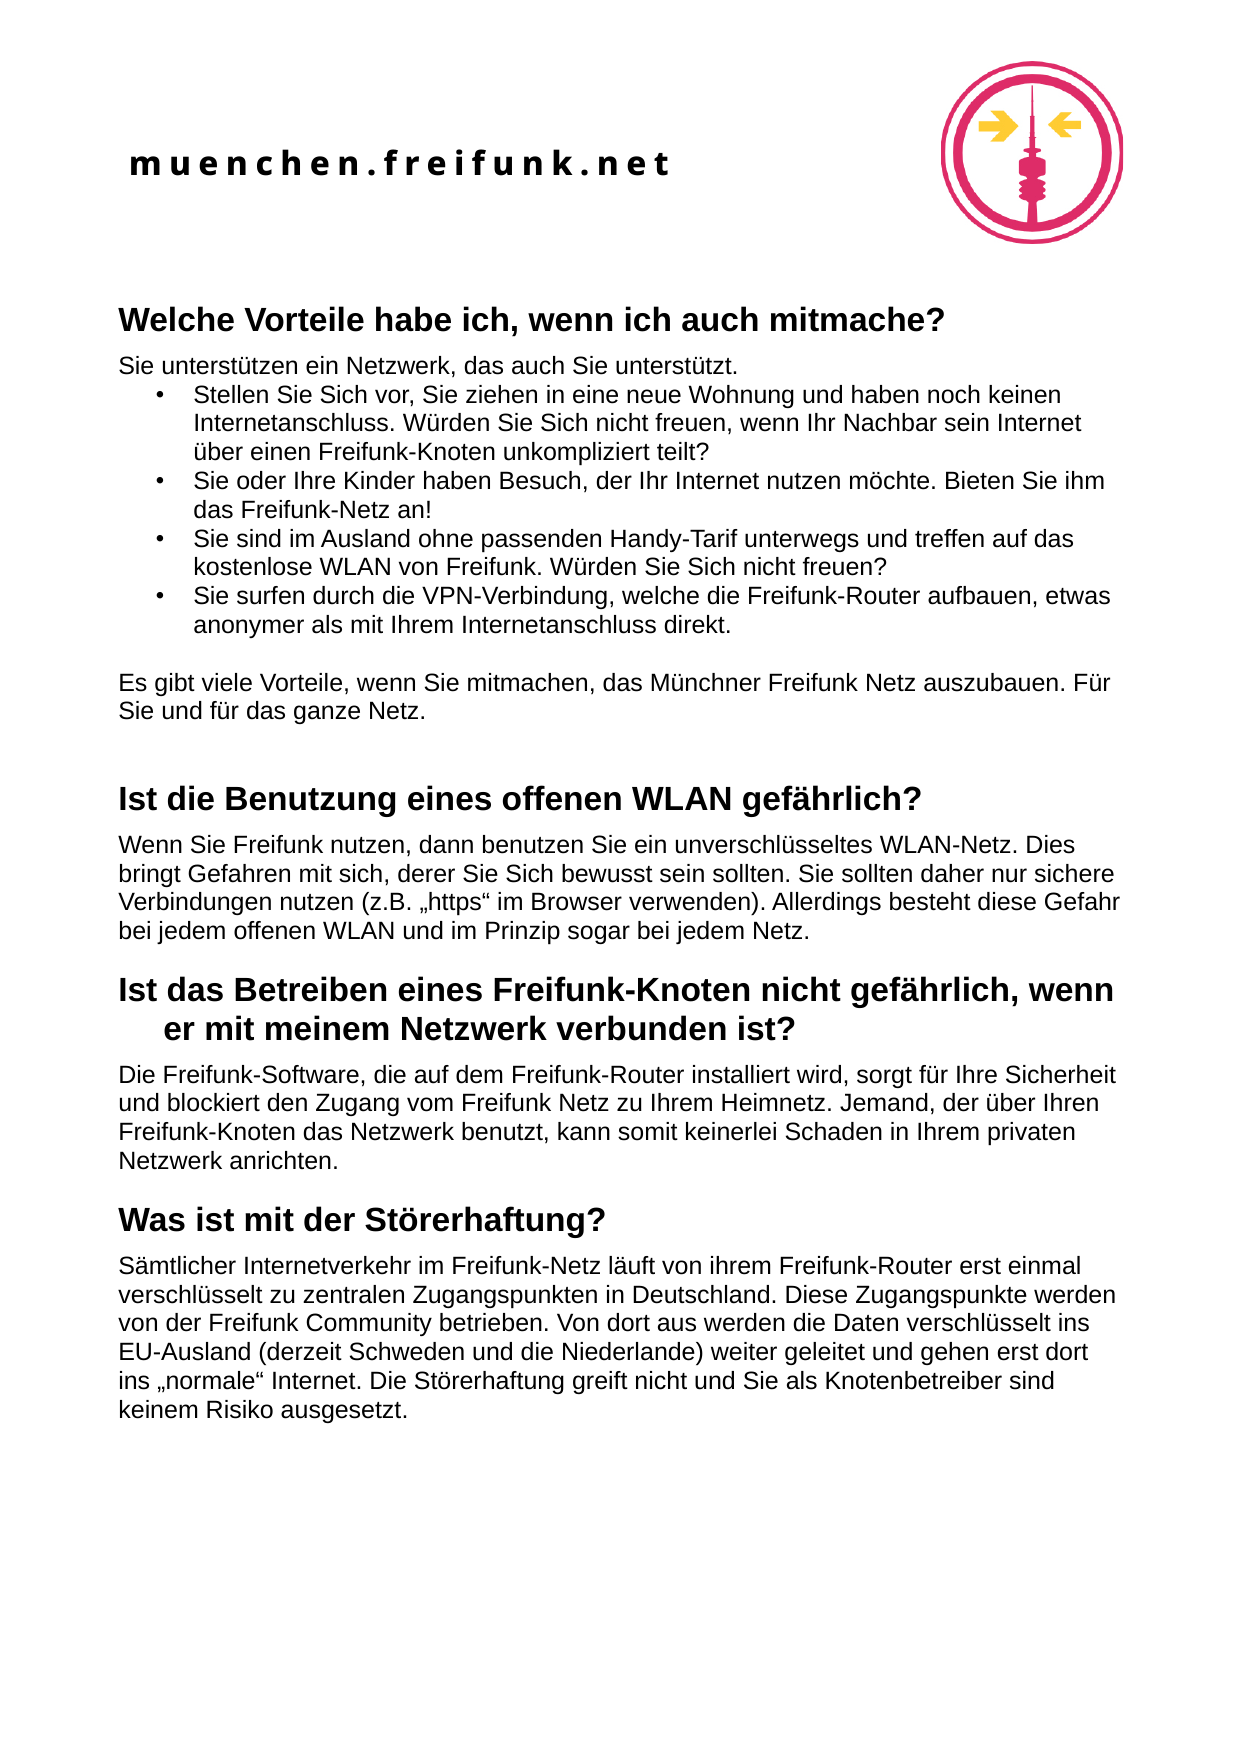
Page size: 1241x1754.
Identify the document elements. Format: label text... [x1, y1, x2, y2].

subtitle Ist das Betreiben eines Freifunk-Knoten nicht gefährlich, wenn er mit meinem Netzwerk verbunden ist? [118, 970, 1122, 1047]
list Sie sind im Ausland ohne passenden Handy-Tarif unterwegs und treffen auf das kostenlose WLAN von Freifunk. Würden Sie Sich nicht freuen? [156, 523, 1122, 581]
list Sie oder Ihre Kinder haben Besuch, der Ihr Internet nutzen möchte. Bieten Sie ihm das Freifunk-Netz an! [156, 466, 1122, 523]
list Sie surfen durch die VPN-Verbindung, welche die Freifunk-Router aufbauen, etwas anonymer als mit Ihrem Internetanschluss direkt. [156, 581, 1122, 639]
text Es gibt viele Vorteile, wenn Sie mitmachen, das Münchner Freifunk Netz auszubauen. Für Sie und für das ganze Netz. [118, 667, 1122, 725]
text Sämtlicher Internetverkehr im Freifunk-Netz läuft von ihrem Freifunk-Router erst einmal verschlüsselt zu zentralen Zugangspunkten in Deutschland. Diese Zugangspunkte werden von der Freifunk Community betrieben. Von dort aus werden die Daten verschlüsselt ins EU-Ausland (derzeit Schweden und die Niederlande) weiter geleitet und gehen erst dort ins „normale“ Internet. Die Störerhaftung greift nicht und Sie als Knotenbetreiber sind keinem Risiko ausgesetzt. [118, 1251, 1122, 1423]
subtitle Welche Vorteile habe ich, wenn ich auch mitmache? [118, 300, 1122, 338]
text Die Freifunk-Software, die auf dem Freifunk-Router installiert wird, sorgt für Ihre Sicherheit und blockiert den Zugang vom Freifunk Netz zu Ihrem Heimnetz. Jemand, der über Ihren Freifunk-Knoten das Netzwerk benutzt, kann somit keinerlei Schaden in Ihrem privaten Netzwerk anrichten. [118, 1060, 1122, 1175]
subtitle Was ist mit der Störerhaftung? [118, 1200, 1122, 1238]
picture [941, 61, 1124, 244]
text Sie unterstützen ein Netzwerk, das auch Sie unterstützt. [118, 351, 1122, 379]
text Wenn Sie Freifunk nutzen, dann benutzen Sie ein unverschlüsseltes WLAN-Netz. Dies bringt Gefahren mit sich, derer Sie Sich bewusst sein sollten. Sie sollten daher nur sichere Verbindungen nutzen (z.B. „https“ im Browser verwenden). Allerdings besteht diese Gefahr bei jedem offenen WLAN und im Prinzip sogar bei jedem Netz. [118, 830, 1122, 945]
list Stellen Sie Sich vor, Sie ziehen in eine neue Wohnung und haben noch keinen Internetanschluss. Würden Sie Sich nicht freuen, wenn Ihr Nachbar sein Internet über einen Freifunk-Knoten unkompliziert teilt? [156, 379, 1122, 466]
subtitle Ist die Benutzung eines offenen WLAN gefährlich? [118, 779, 1122, 817]
